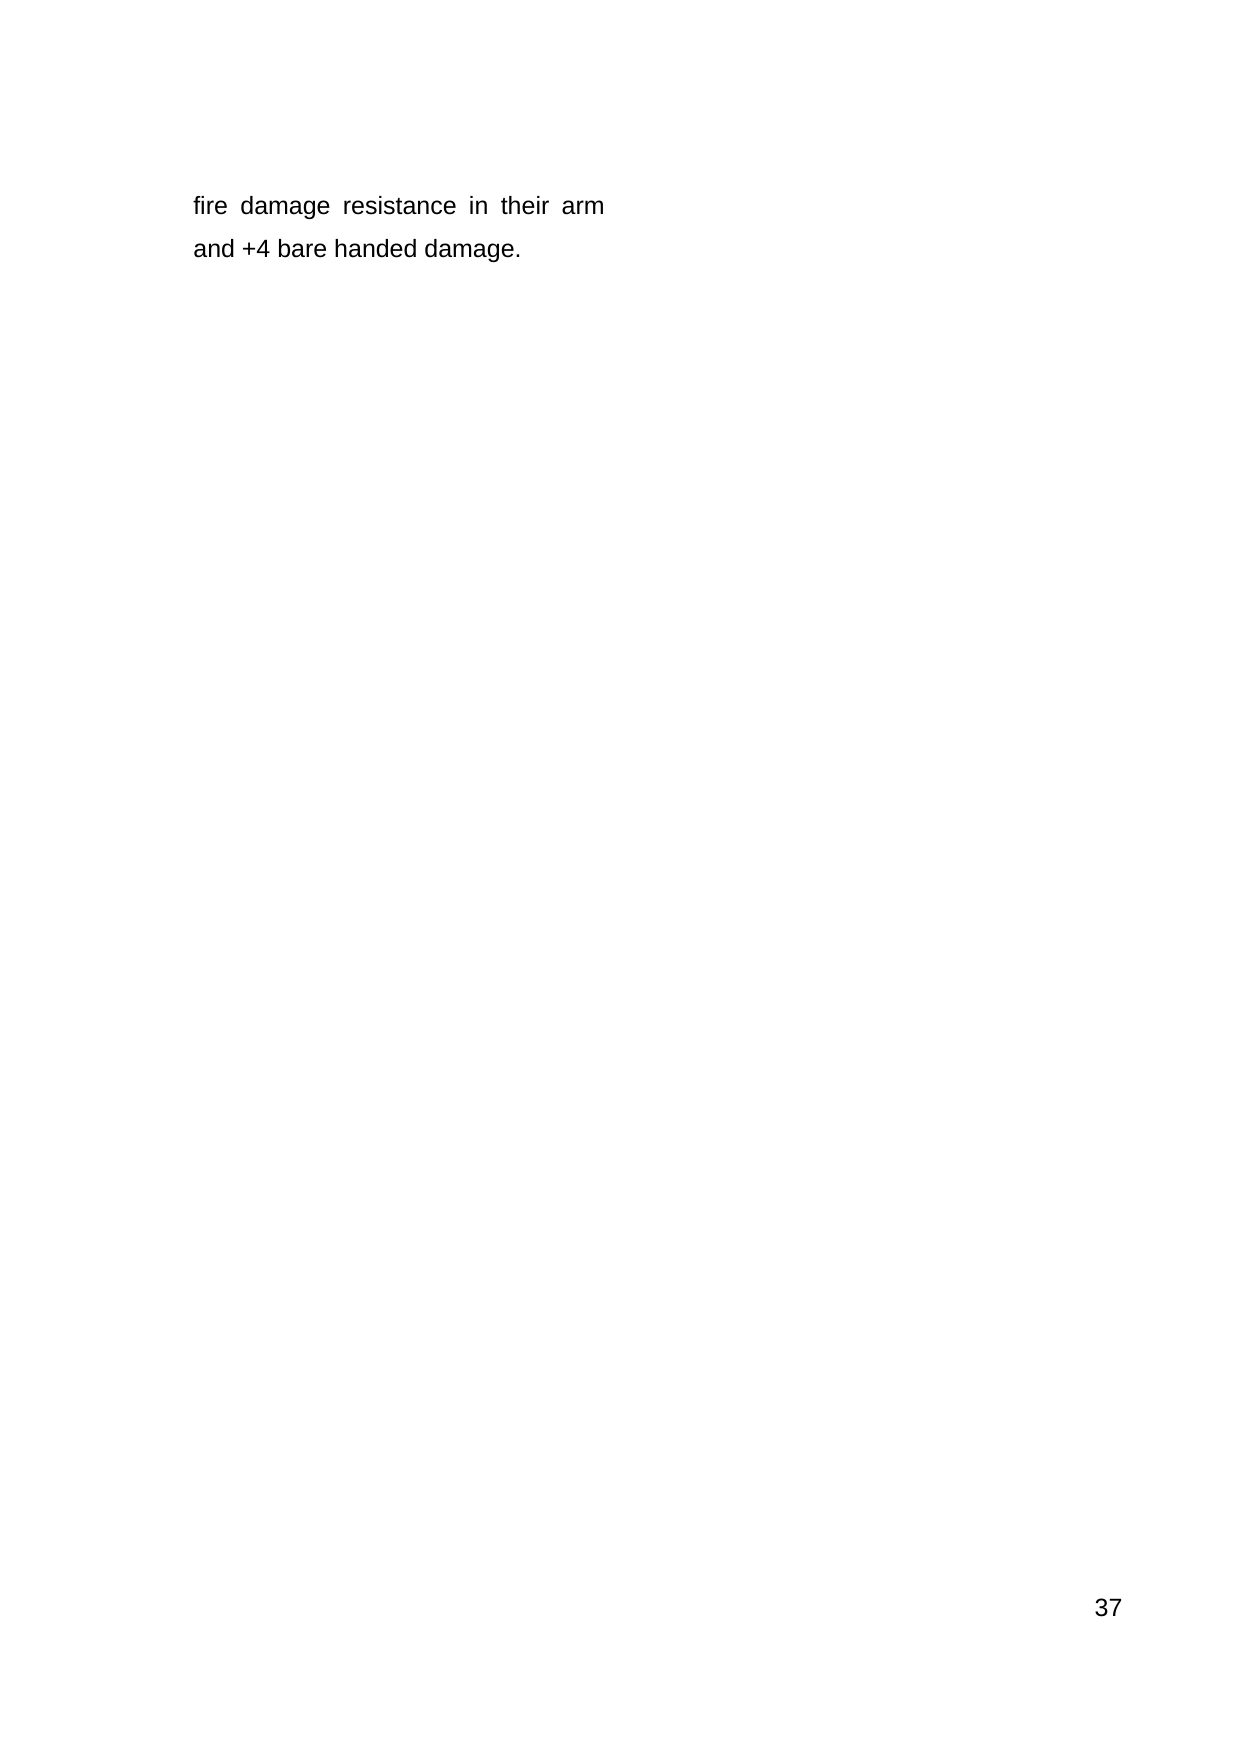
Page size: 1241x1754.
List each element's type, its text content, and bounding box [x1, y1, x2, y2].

list fire damage resistance in their arm and +4 bare handed damage. [156, 191, 605, 262]
